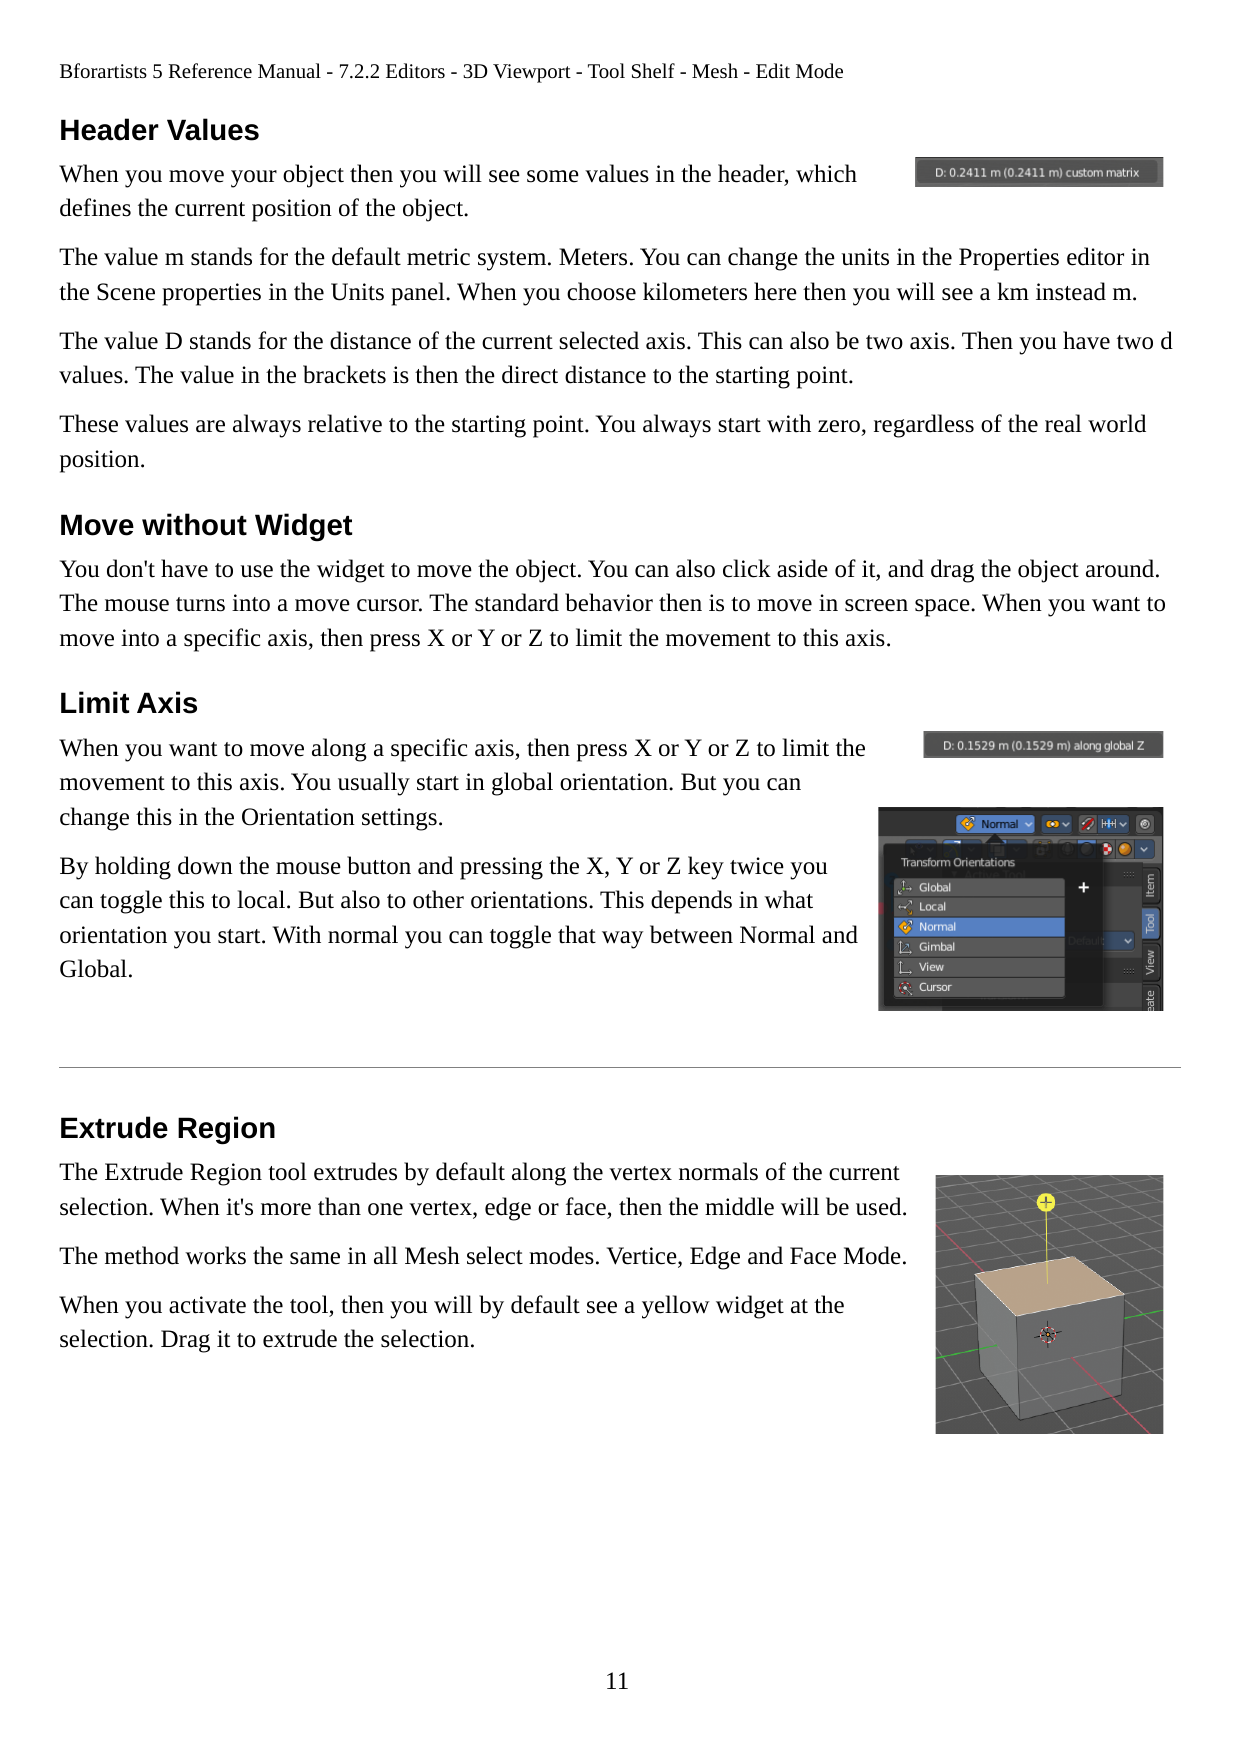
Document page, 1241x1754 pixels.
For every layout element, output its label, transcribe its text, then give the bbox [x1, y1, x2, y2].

picture [878, 807, 1164, 1011]
subtitle Header Values [59, 113, 1181, 146]
text By holding down the mouse button and pressing the X, Y or Z key twice you can toggle this to local. But also to other orientations. This depends in what orientation you start. With normal you can toggle that way between Normal and Global. [59, 851, 878, 983]
picture [923, 731, 1164, 758]
text When you want to move along a specific axis, then press X or Y or Z to limit the movement to this axis. You usually start in global orientation. But you can change this in the Orientation settings. [59, 733, 1181, 830]
text These values are always relative to the starting point. You always start with zero, regardless of the real world position. [59, 409, 1181, 473]
text When you move your object then you will see some values in the header, which defines the current position of the object. [59, 159, 1181, 222]
text When you activate the tool, then you will by default see a yellow widget at the selection. Drag it to extrude the selection. [59, 1290, 935, 1353]
text The Extrude Region tool extrudes by default along the vertex normals of the current selection. When it's more than one vertex, edge or face, then the middle will be used. [59, 1157, 1181, 1221]
picture [935, 1175, 1164, 1434]
text The value m stands for the default metric system. Meters. You can change the units in the Properties editor in the Scene properties in the Units panel. When you choose kilometers here then you will see a km instead m. [59, 242, 1181, 306]
text You don't have to use the widget to move the object. You can also click aside of it, and drag the object around. The mouse turns into a move cursor. The standard behavior then is to move in screen space. When you want to move into a specific axis, then press X or Y or Z to limit the movement to this axis. [59, 554, 1181, 652]
picture [915, 157, 1164, 187]
text The method works the same in all Mesh select modes. Vertice, Edge and Face Mode. [59, 1241, 935, 1269]
text The value D stands for the distance of the current selected axis. This can also be two axis. Then you have two d values. The value in the brackets is then the direct distance to the starting point. [59, 326, 1181, 389]
subtitle Move without Widget [59, 508, 1181, 541]
subtitle Limit Axis [59, 686, 1181, 720]
subtitle Extrude Region [59, 1111, 1181, 1145]
